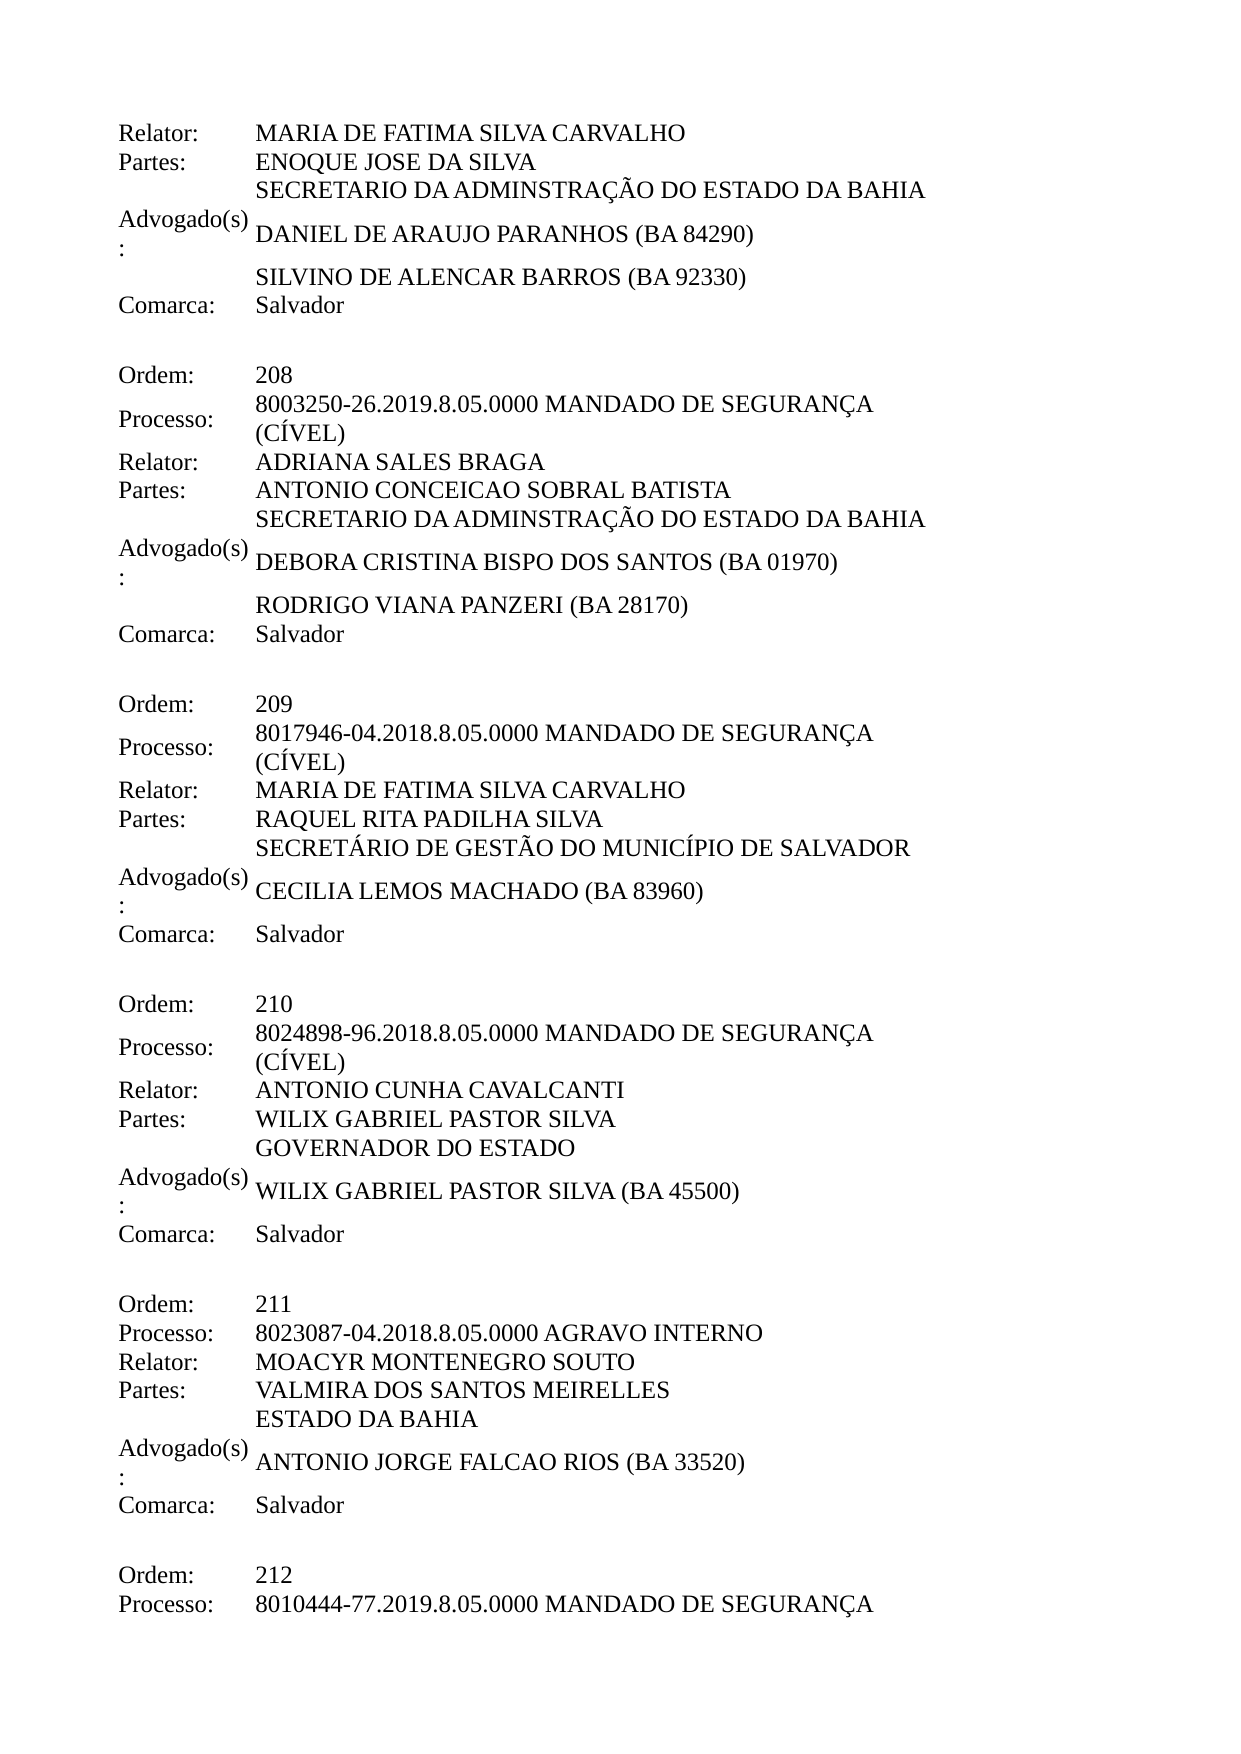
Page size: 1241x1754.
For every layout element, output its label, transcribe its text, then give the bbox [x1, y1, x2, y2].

table_cell [118, 504, 255, 533]
table_cell ANTONIO CONCEICAO SOBRAL BATISTA [255, 476, 969, 504]
table_cell Partes: [118, 1104, 255, 1133]
table_cell MARIA DE FATIMA SILVA CARVALHO [255, 118, 969, 147]
table_cell DEBORA CRISTINA BISPO DOS SANTOS (BA 01970) [255, 533, 969, 591]
table_header Ordem: [118, 689, 255, 718]
table_cell Advogado(s): [118, 533, 255, 591]
table_cell Advogado(s): [118, 862, 255, 919]
table_cell Advogado(s): [118, 1162, 255, 1219]
table_cell [118, 1404, 255, 1433]
table_cell ENOQUE JOSE DA SILVA [255, 147, 969, 176]
table_cell Comarca: [118, 919, 255, 948]
table_cell Comarca: [118, 1491, 255, 1519]
table_cell 8010444-77.2019.8.05.0000 MANDADO DE SEGURANÇA [255, 1589, 969, 1618]
table_cell RAQUEL RITA PADILHA SILVA [255, 804, 969, 833]
table_header 211 [255, 1289, 766, 1318]
table_header 209 [255, 689, 969, 718]
table_header 210 [255, 989, 969, 1018]
table_cell ANTONIO CUNHA CAVALCANTI [255, 1076, 969, 1104]
table_cell [118, 176, 255, 204]
table_header 212 [255, 1561, 969, 1589]
table_cell ADRIANA SALES BRAGA [255, 447, 969, 476]
table_cell 8023087-04.2018.8.05.0000 AGRAVO INTERNO [255, 1318, 766, 1347]
table_cell [118, 262, 255, 291]
table_cell Processo: [118, 1589, 255, 1618]
table_cell Salvador [255, 619, 969, 648]
table_cell 8024898-96.2018.8.05.0000 MANDADO DE SEGURANÇA (CÍVEL) [255, 1018, 969, 1076]
table_cell DANIEL DE ARAUJO PARANHOS (BA 84290) [255, 204, 969, 262]
table_cell Salvador [255, 1219, 969, 1248]
table_cell Salvador [255, 1491, 766, 1519]
table_cell Processo: [118, 718, 255, 776]
table_cell Advogado(s): [118, 204, 255, 262]
table_header Ordem: [118, 361, 255, 389]
table_cell WILIX GABRIEL PASTOR SILVA (BA 45500) [255, 1162, 969, 1219]
table_cell Salvador [255, 291, 969, 319]
table_header Ordem: [118, 989, 255, 1018]
table_cell CECILIA LEMOS MACHADO (BA 83960) [255, 862, 969, 919]
table_cell [118, 1133, 255, 1162]
table_cell WILIX GABRIEL PASTOR SILVA [255, 1104, 969, 1133]
table_cell Partes: [118, 1376, 255, 1404]
table_cell SECRETARIO DA ADMINSTRAÇÃO DO ESTADO DA BAHIA [255, 176, 969, 204]
table_cell [118, 833, 255, 862]
table_cell MOACYR MONTENEGRO SOUTO [255, 1347, 766, 1376]
table_cell Partes: [118, 476, 255, 504]
table_cell SILVINO DE ALENCAR BARROS (BA 92330) [255, 262, 969, 291]
table_cell Processo: [118, 1318, 255, 1347]
table_header 208 [255, 361, 969, 389]
table_cell 8003250-26.2019.8.05.0000 MANDADO DE SEGURANÇA (CÍVEL) [255, 389, 969, 447]
table_header Ordem: [118, 1561, 255, 1589]
table_cell ANTONIO JORGE FALCAO RIOS (BA 33520) [255, 1433, 766, 1491]
table_cell Relator: [118, 118, 255, 147]
table_cell MARIA DE FATIMA SILVA CARVALHO [255, 776, 969, 804]
table_cell Advogado(s): [118, 1433, 255, 1491]
table_cell Partes: [118, 147, 255, 176]
table_cell GOVERNADOR DO ESTADO [255, 1133, 969, 1162]
table_cell SECRETÁRIO DE GESTÃO DO MUNICÍPIO DE SALVADOR [255, 833, 969, 862]
table_cell Relator: [118, 1076, 255, 1104]
table_cell 8017946-04.2018.8.05.0000 MANDADO DE SEGURANÇA (CÍVEL) [255, 718, 969, 776]
table_cell SECRETARIO DA ADMINSTRAÇÃO DO ESTADO DA BAHIA [255, 504, 969, 533]
table_cell Relator: [118, 776, 255, 804]
table_cell Processo: [118, 389, 255, 447]
table_cell [118, 591, 255, 619]
table_cell Relator: [118, 447, 255, 476]
table_cell Comarca: [118, 291, 255, 319]
table_cell VALMIRA DOS SANTOS MEIRELLES [255, 1376, 766, 1404]
table_cell Partes: [118, 804, 255, 833]
table_cell Comarca: [118, 619, 255, 648]
table_cell ESTADO DA BAHIA [255, 1404, 766, 1433]
table_cell Processo: [118, 1018, 255, 1076]
table_header Ordem: [118, 1289, 255, 1318]
table_cell Relator: [118, 1347, 255, 1376]
table_cell RODRIGO VIANA PANZERI (BA 28170) [255, 591, 969, 619]
table_cell Comarca: [118, 1219, 255, 1248]
table_cell Salvador [255, 919, 969, 948]
